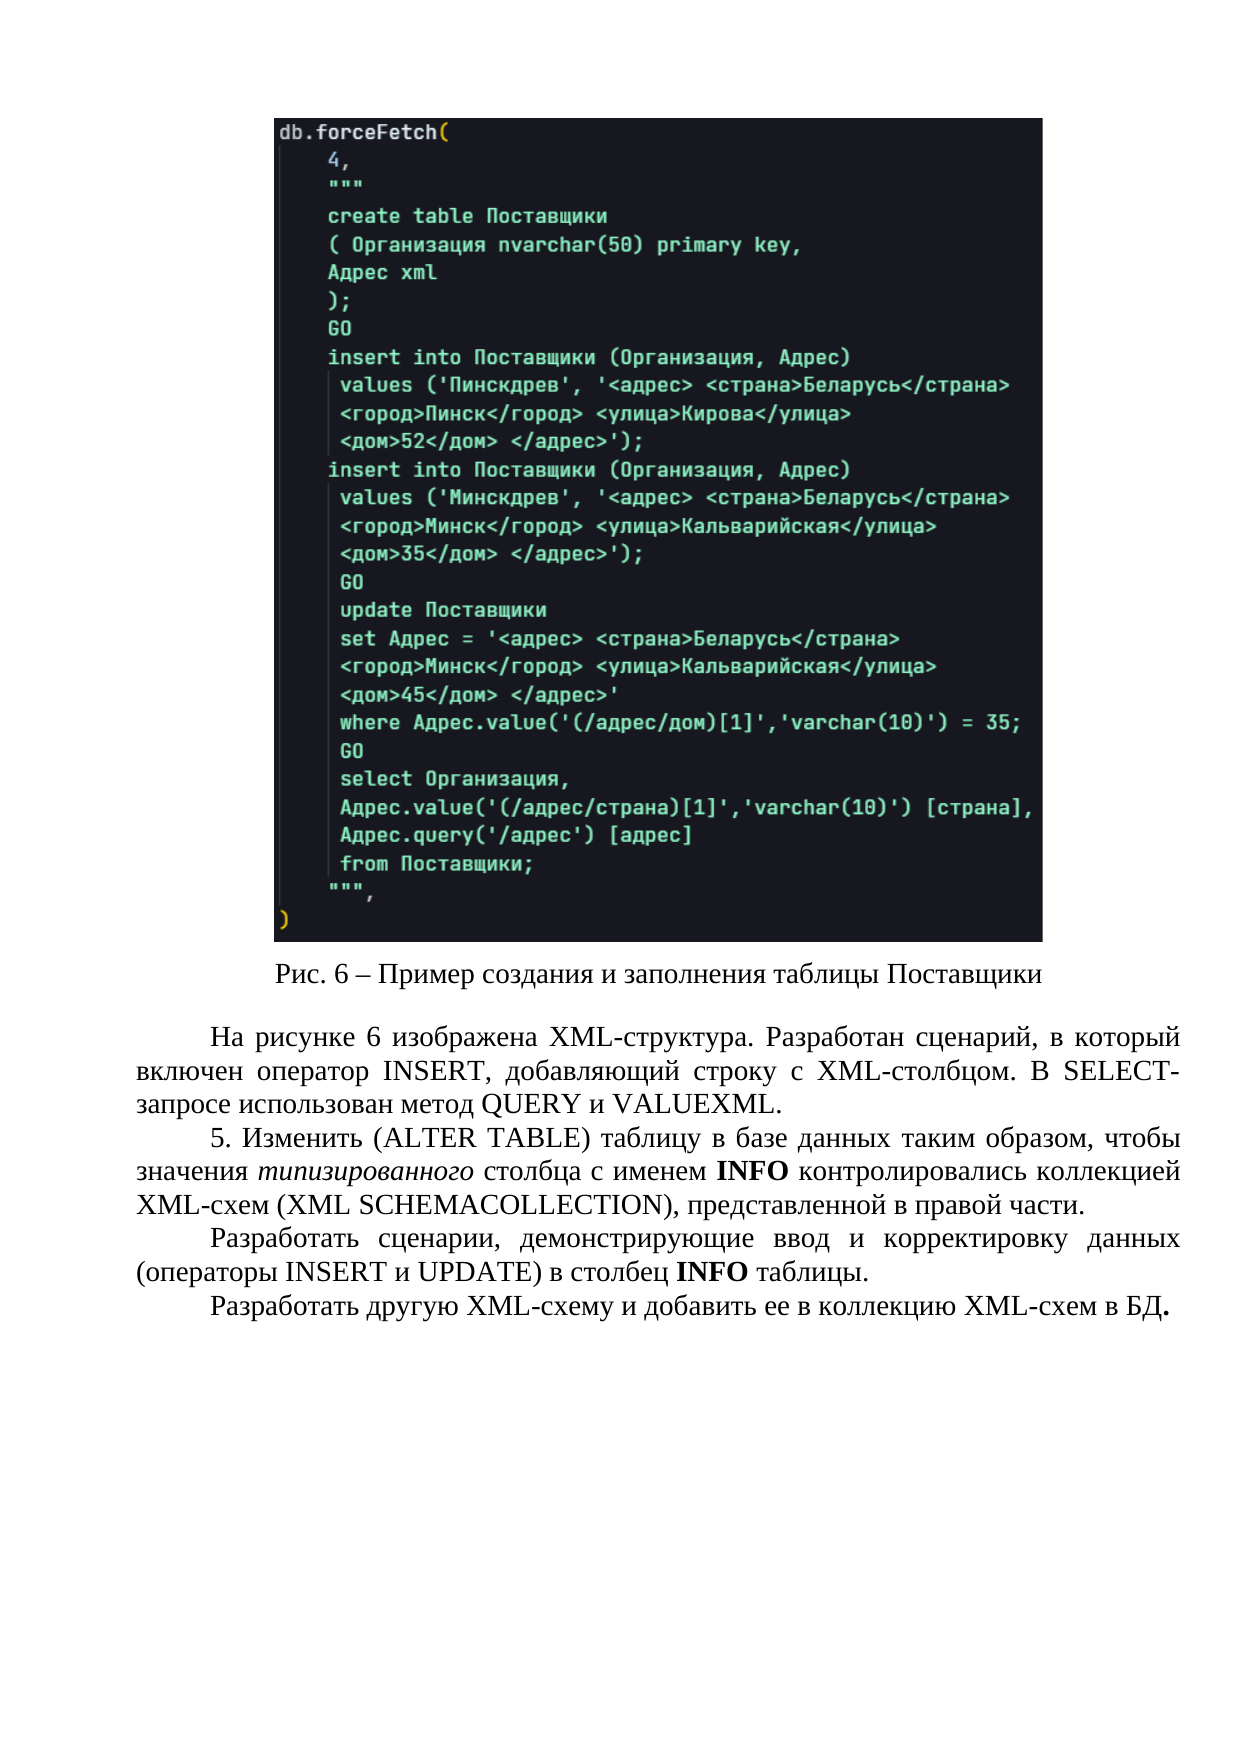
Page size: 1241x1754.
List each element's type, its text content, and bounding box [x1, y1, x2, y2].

text 5. Изменить (ALTER TABLE) таблицу в базе данных таким образом, чтобы значения типизированного столбца с именем INFO контролировались коллекцией XML-схем (XML SCHEMACOLLECTION), представленной в правой части. [136, 1120, 1181, 1221]
text Разработать сценарии, демонстрирующие ввод и корректировку данных (операторы INSERT и UPDATE) в столбец INFO таблицы. [136, 1221, 1181, 1288]
text Разработать другую XML-схему и добавить ее в коллекцию XML-схем в БД. [136, 1288, 1181, 1321]
text На рисунке 6 изображена XML-структура. Разработан сценарий, в который включен оператор INSERT, добавляющий строку с XML-столбцом. В SELECT-запросе использован метод QUERY и VALUEXML. [136, 1019, 1181, 1120]
picture [274, 118, 1043, 942]
text Рис. 6 – Пример создания и заполнения таблицы Поставщики [136, 957, 1181, 990]
